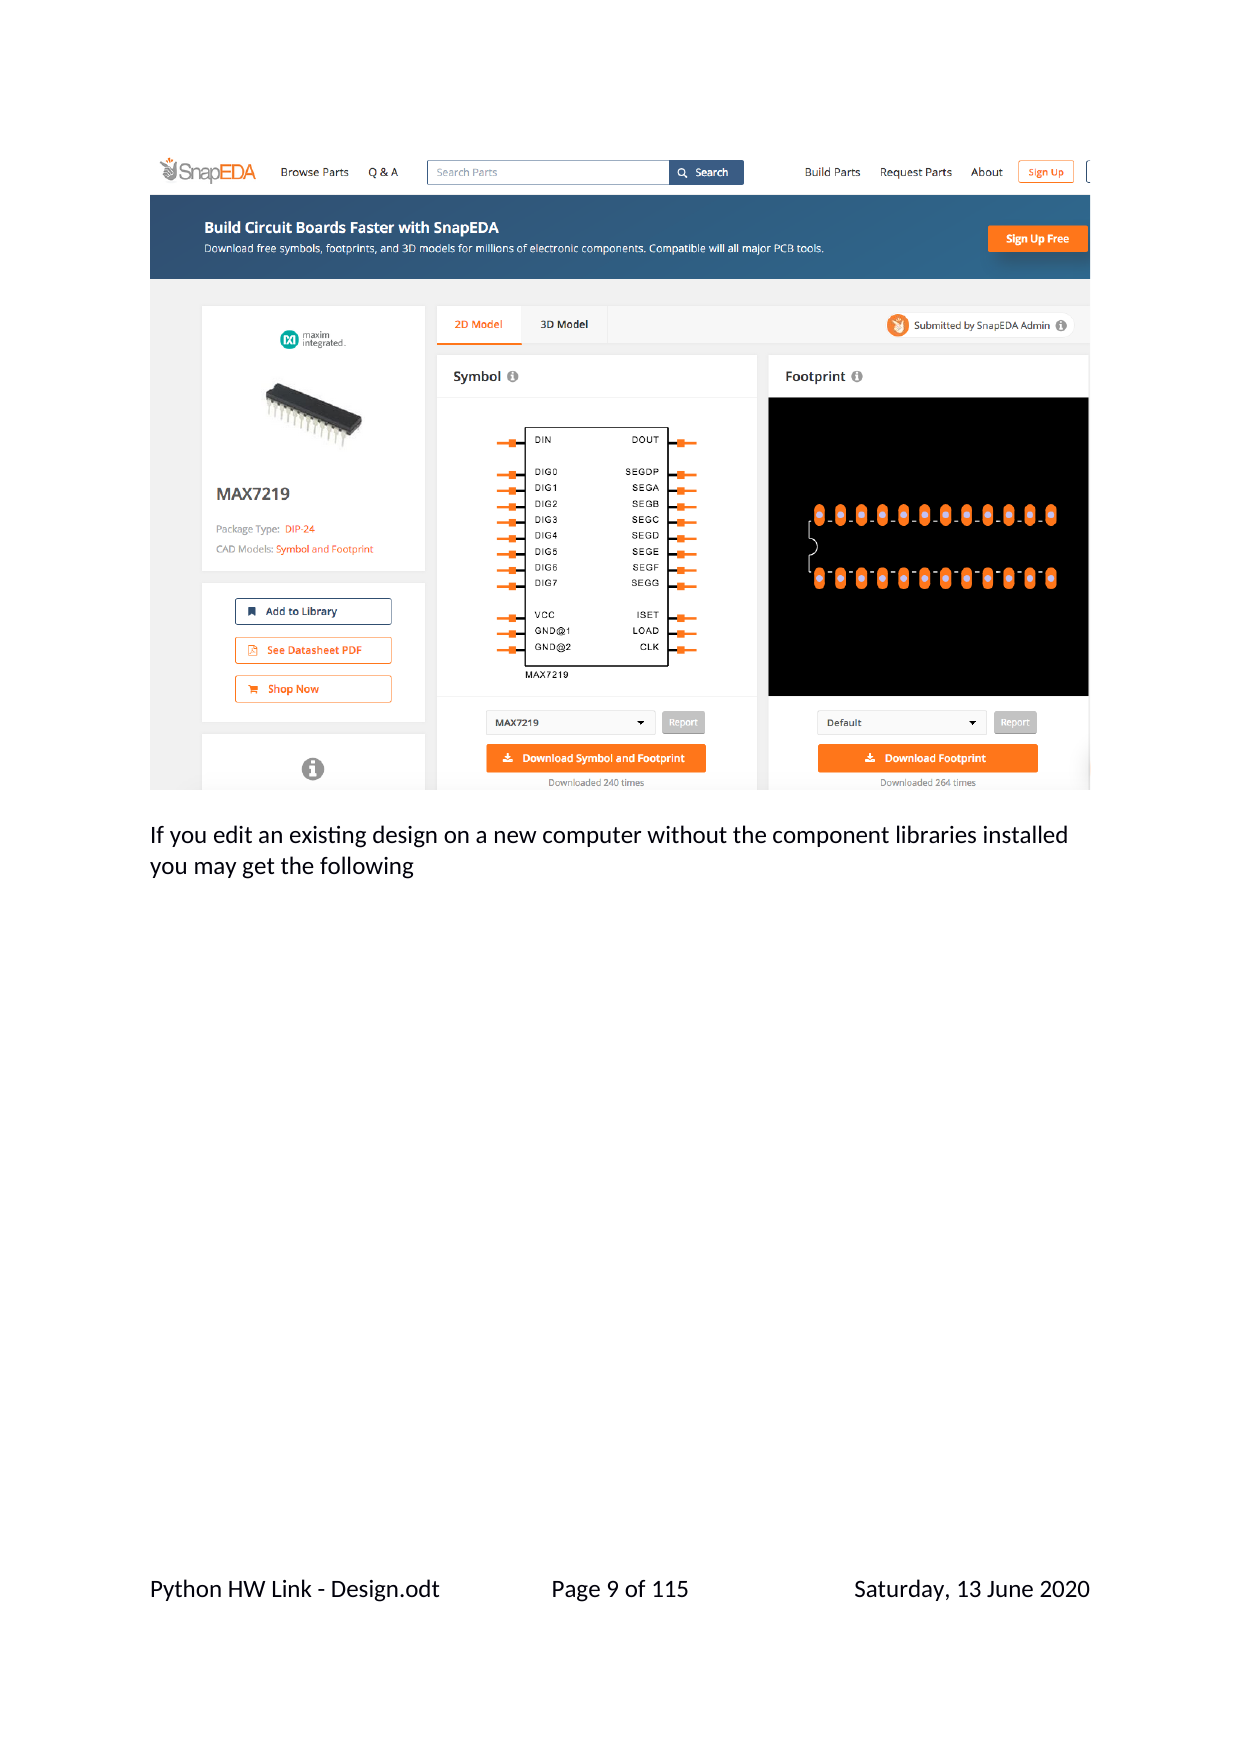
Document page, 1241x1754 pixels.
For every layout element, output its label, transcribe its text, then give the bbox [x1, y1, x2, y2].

picture [150, 150, 1091, 790]
text If you edit an existing design on a new computer without the component libraries installed you may get the following [150, 820, 1090, 881]
